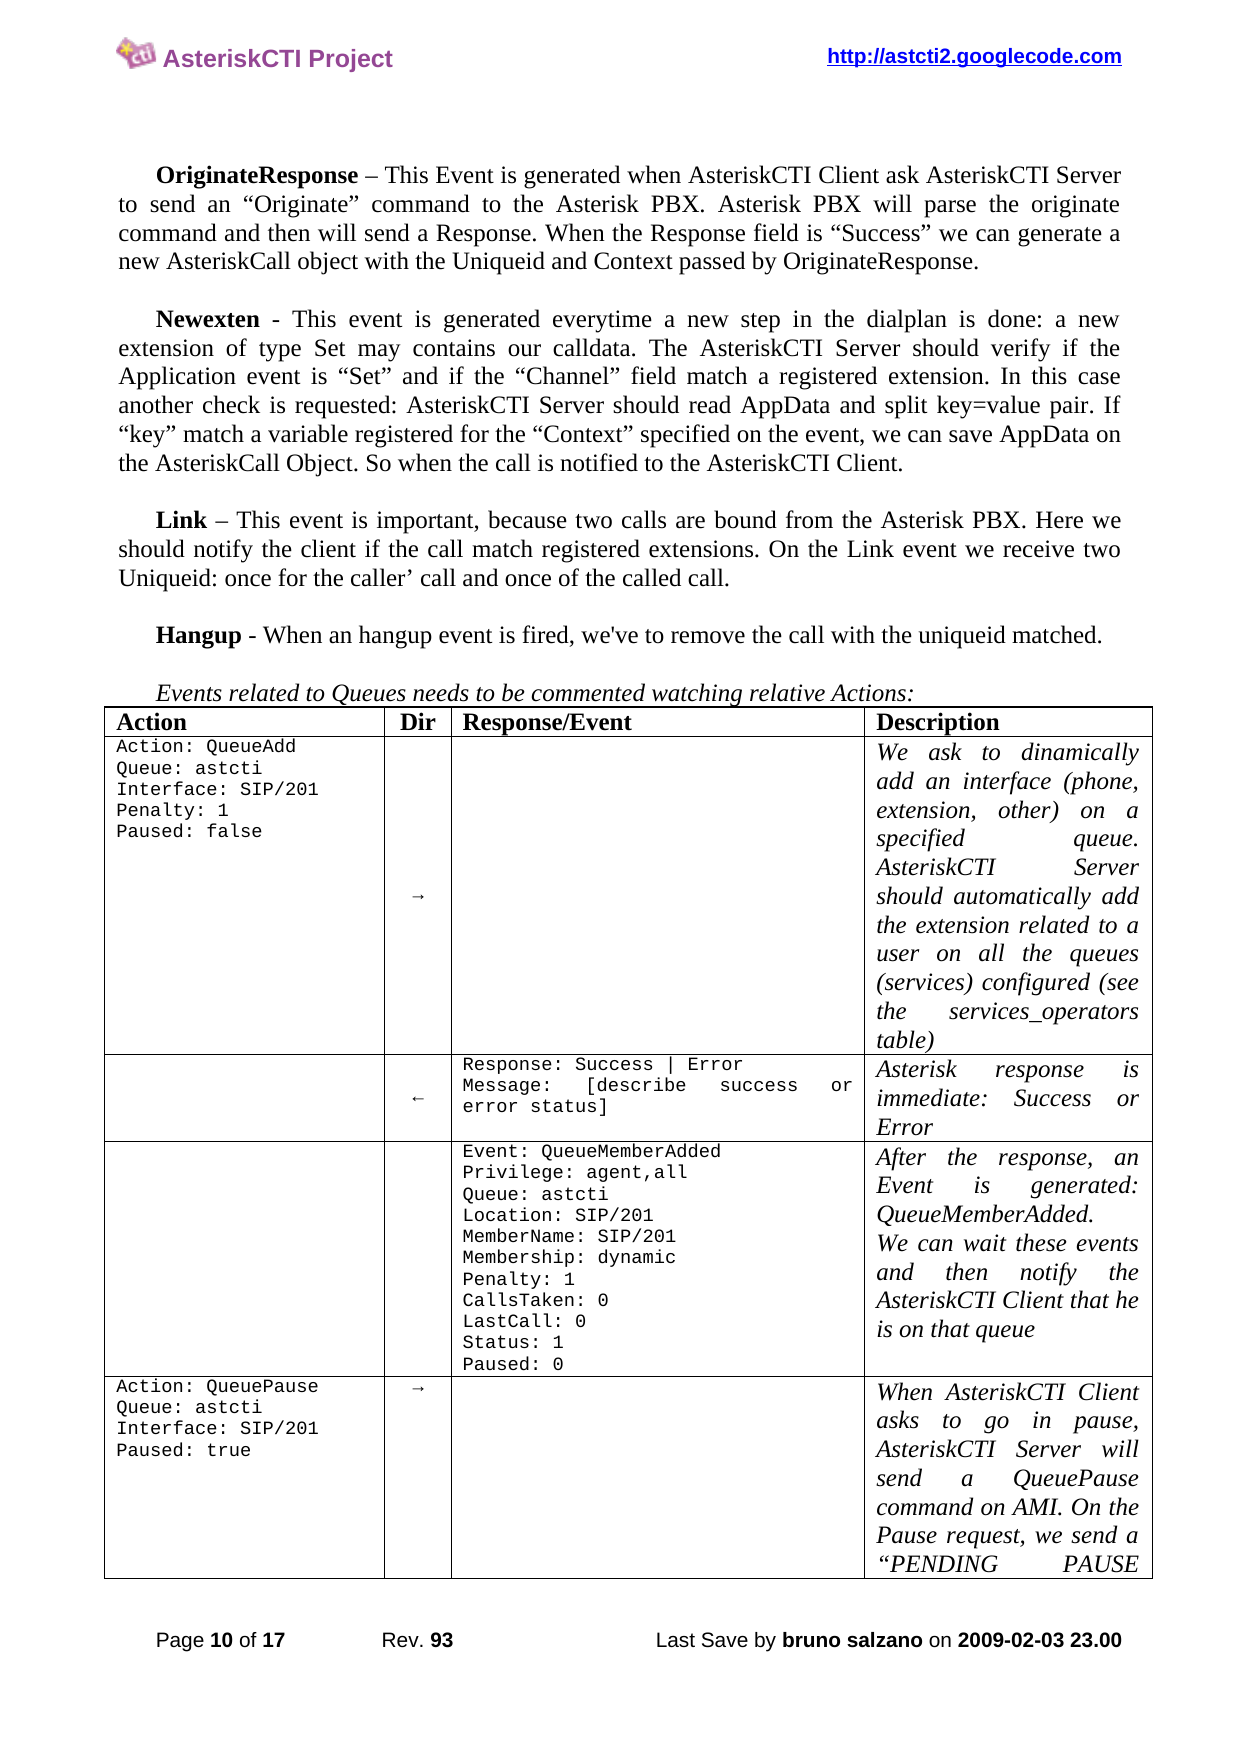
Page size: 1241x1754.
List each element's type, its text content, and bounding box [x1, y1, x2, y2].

table_cell → [385, 737, 451, 1053]
table_cell After the response, an Event is generated: QueueMemberAdded. We can wait these events and then notify the AsteriskCTI Client that he is on that queue [865, 1142, 1152, 1376]
table_header Description [865, 708, 1152, 736]
table_cell Action: QueueAdd Queue: astcti Interface: SIP/201 Penalty: 1 Paused: false [105, 737, 384, 1053]
text Newexten - This event is generated everytime a new step in the dialplan is done: a new extension of type Set may contains our calldata. The AsteriskCTI Server should verify if the Application event is “Set” and if the “Channel” field match a registered extension. In this case another check is requested: AsteriskCTI Server should read AppData and split key=value pair. If “key” match a variable registered for the “Context” specified on the event, we can save AppData on the AsteriskCall Object. So when the call is notified to the AsteriskCTI Client. [118, 304, 1122, 476]
table_cell Event: QueueMemberAdded Privilege: agent,all Queue: astcti Location: SIP/201 MemberName: SIP/201 Membership: dynamic Penalty: 1 CallsTaken: 0 LastCall: 0 Status: 1 Paused: 0 [452, 1142, 864, 1376]
table_cell Asterisk response is immediate: Success or Error [865, 1055, 1152, 1141]
table_cell [385, 1142, 451, 1376]
picture [116, 34, 157, 74]
table_cell [105, 1055, 384, 1141]
text OriginateResponse – This Event is generated when AsteriskCTI Client ask AsteriskCTI Server to send an “Originate” command to the Asterisk PBX. Asterisk PBX will parse the originate command and then will send a Response. When the Response field is “Success” we can generate a new AsteriskCall object with the Uniqueid and Context passed by OriginateResponse. [118, 160, 1122, 275]
text Events related to Queues needs to be commented watching relative Actions: [118, 678, 1122, 706]
table_cell Response: Success | Error Message: [describe success or error status] [452, 1055, 864, 1141]
table_cell [105, 1142, 384, 1376]
table_cell When AsteriskCTI Client asks to go in pause, AsteriskCTI Server will send a QueuePause command on AMI. On the Pause request, we send a “PENDING PAUSE [865, 1377, 1152, 1578]
table_cell [452, 1377, 864, 1578]
table_cell Action: QueuePause Queue: astcti Interface: SIP/201 Paused: true [105, 1377, 384, 1578]
table_cell We ask to dinamically add an interface (phone, extension, other) on a specified queue. AsteriskCTI Server should automatically add the extension related to a user on all the queues (services) configured (see the services_operators table) [865, 737, 1152, 1053]
text Hangup - When an hangup event is fired, we've to remove the call with the uniqueid matched. [118, 620, 1122, 649]
table_cell → [385, 1377, 451, 1578]
table_header Response/Event [452, 708, 864, 736]
text Link – This event is important, because two calls are bound from the Asterisk PBX. Here we should notify the client if the call match registered extensions. On the Link event we receive two Uniqueid: once for the caller’ call and once of the called call. [118, 505, 1122, 591]
table_cell ← [385, 1055, 451, 1141]
table_cell [452, 737, 864, 1053]
table_header Dir [385, 708, 451, 736]
table_header Action [105, 708, 384, 736]
